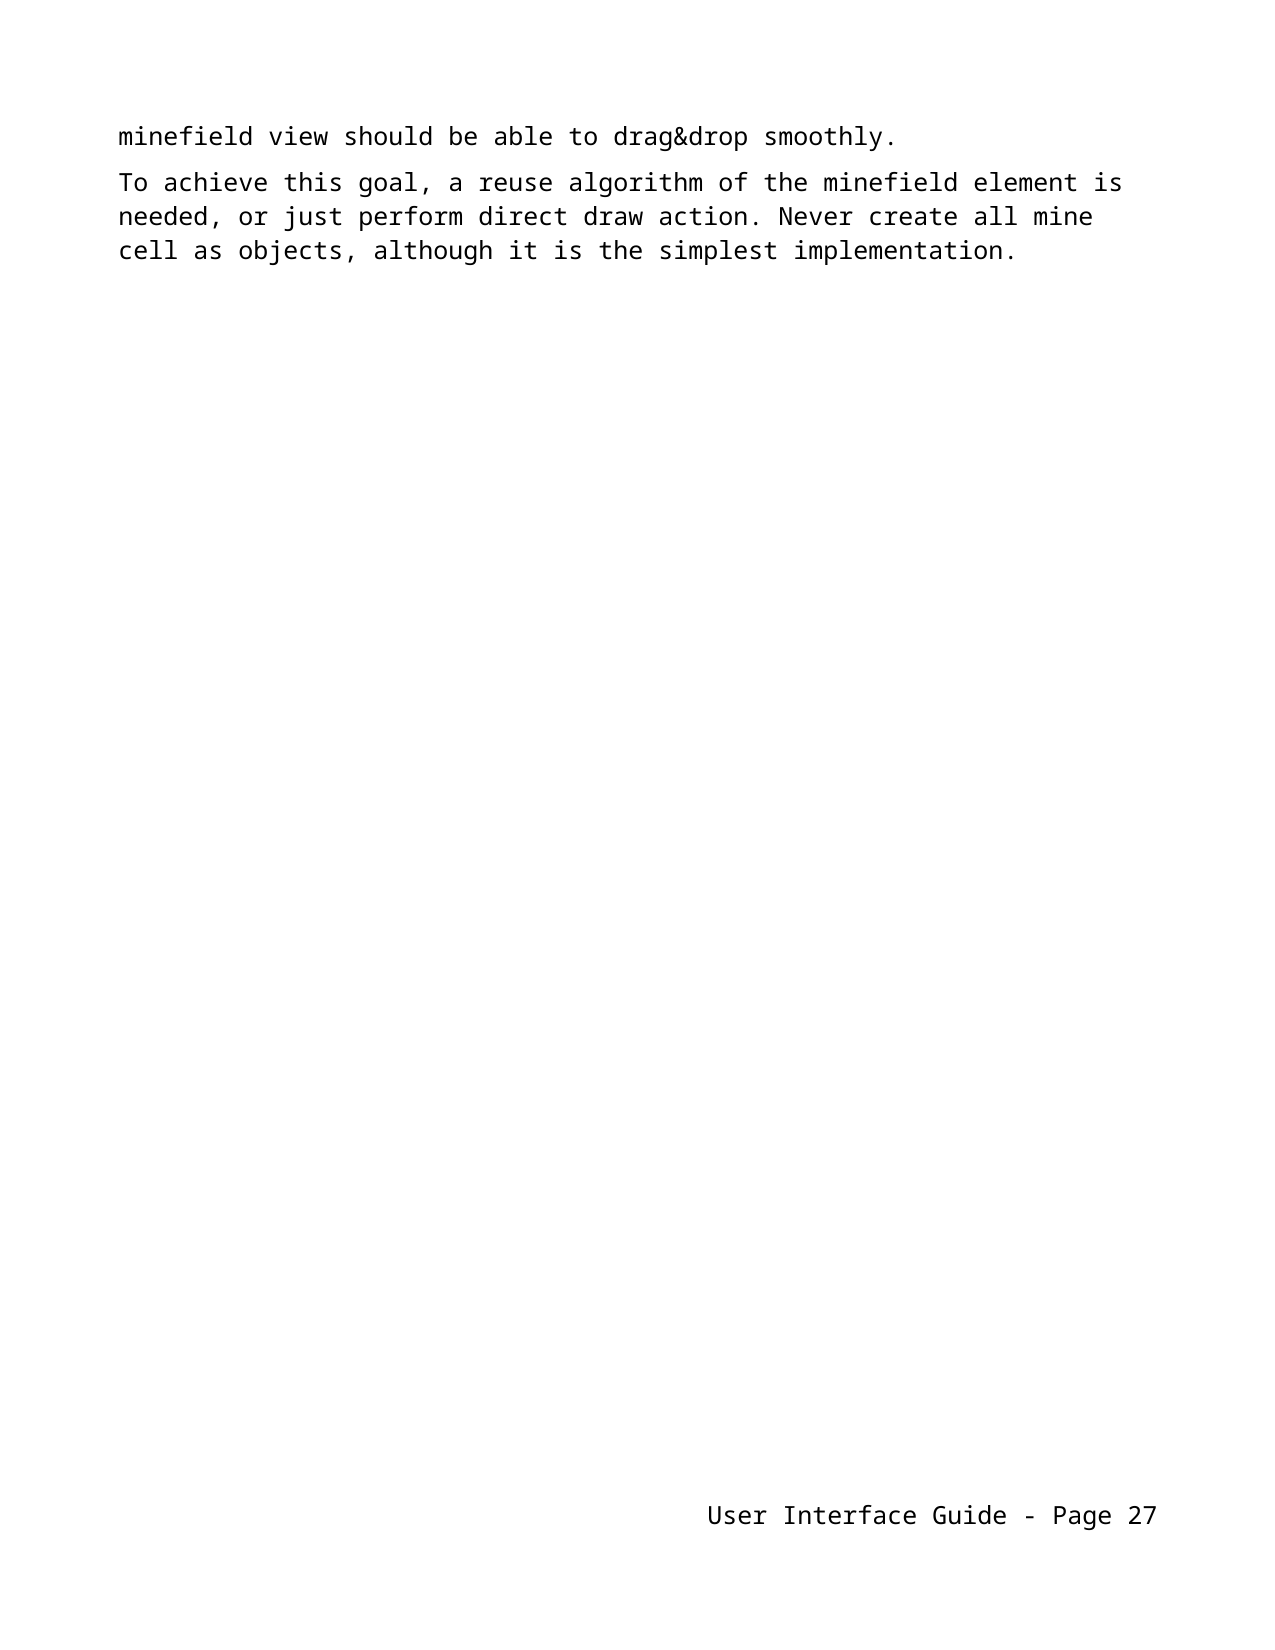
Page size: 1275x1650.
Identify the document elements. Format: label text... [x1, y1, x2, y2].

text To achieve this goal, a reuse algorithm of the minefield element is needed, or just perform direct draw action. Never create all mine cell as objects, although it is the simplest implementation. [118, 165, 1157, 267]
text minefield view should be able to drag&drop smoothly. [118, 118, 1157, 152]
